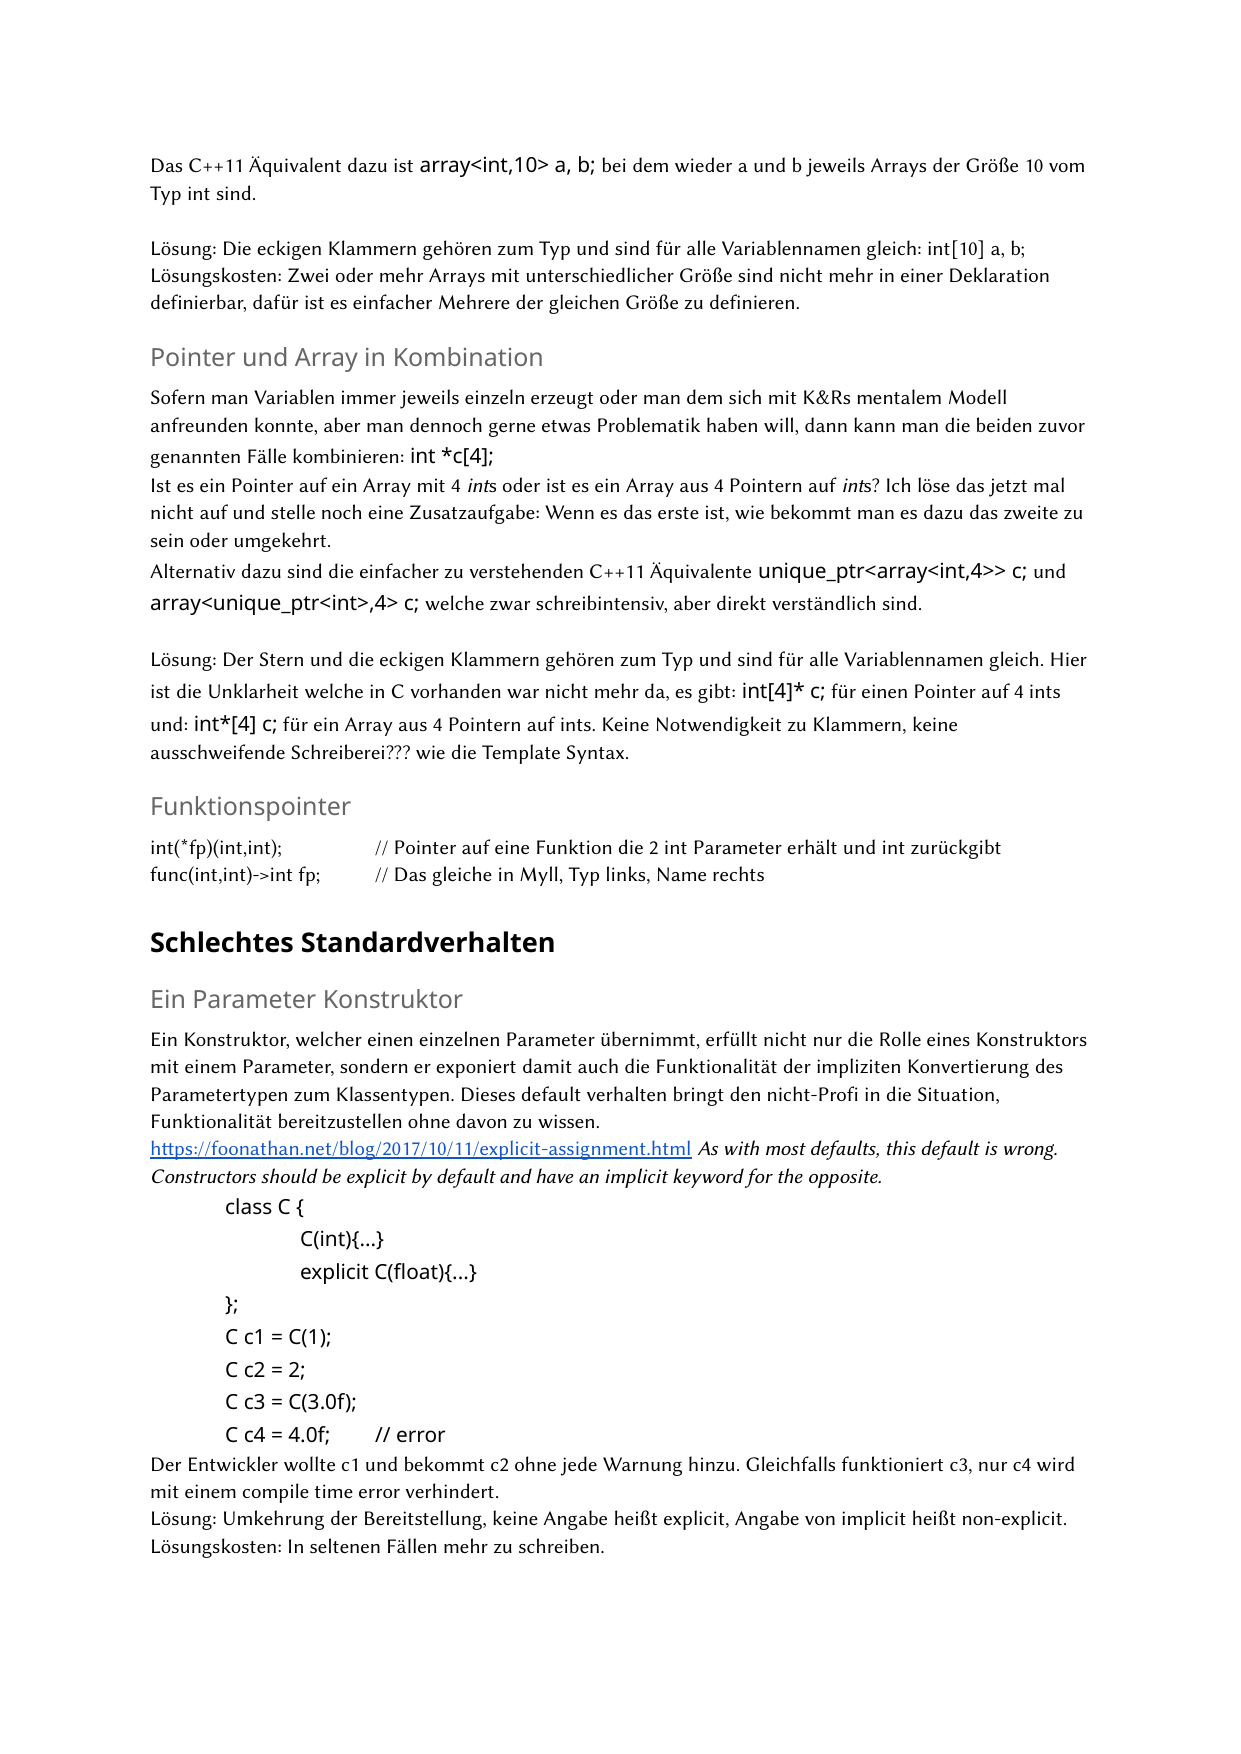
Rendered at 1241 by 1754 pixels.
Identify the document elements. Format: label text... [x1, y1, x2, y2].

text C c2 = 2; [225, 1355, 1090, 1383]
subtitle Pointer und Array in Kombination [150, 339, 1090, 373]
text Ein Konstruktor, welcher einen einzelnen Parameter übernimmt, erfüllt nicht nur die Rolle eines Konstruktors mit einem Parameter, sondern er exponiert damit auch die Funktionalität der impliziten Konvertierung des Parametertypen zum Klassentypen. Dieses default verhalten bringt den nicht-Profi in die Situation, Funktionalität bereitzustellen ohne davon zu wissen. [150, 1028, 1090, 1134]
text C c3 = C(3.0f); [225, 1387, 1090, 1416]
text Der Entwickler wollte c1 und bekommt c2 ohne jede Warnung hinzu. Gleichfalls funktioniert c3, nur c4 wird mit einem compile time error verhindert. [150, 1453, 1090, 1504]
subtitle Funktionspointer [150, 789, 1090, 823]
text class C { [225, 1192, 1090, 1220]
text Sofern man Variablen immer jeweils einzeln erzeugt oder man dem sich mit K&Rs mentalem Modell anfreunden konnte, aber man dennoch gerne etwas Problematik haben will, dann kann man die beiden zuvor genannten Fälle kombinieren: int *c[4]; [150, 386, 1090, 470]
text }; [225, 1289, 1090, 1318]
text Lösung: Die eckigen Klammern gehören zum Typ und sind für alle Variablennamen gleich: int[10] a, b; [150, 237, 1090, 260]
subtitle Schlechtes Standardverhalten [150, 923, 1090, 960]
text Lösungskosten: Zwei oder mehr Arrays mit unterschiedlicher Größe sind nicht mehr in einer Deklaration definierbar, dafür ist es einfacher Mehrere der gleichen Größe zu definieren. [150, 264, 1090, 315]
text Lösungskosten: In seltenen Fällen mehr zu schreiben. [150, 1534, 1090, 1558]
text Ist es ein Pointer auf ein Array mit 4 ints oder ist es ein Array aus 4 Pointern auf ints? Ich löse das jetzt mal nicht auf und stelle noch eine Zusatzaufgabe: Wenn es das erste ist, wie bekommt man es dazu das zweite zu sein oder umgekehrt. [150, 474, 1090, 552]
text explicit C(float){...} [225, 1257, 1090, 1285]
text Lösung: Der Stern und die eckigen Klammern gehören zum Typ und sind für alle Variablennamen gleich. Hier ist die Unklarheit welche in C vorhanden war nicht mehr da, es gibt: int[4]* c; für einen Pointer auf 4 ints und: int*[4] c; für ein Array aus 4 Pointern auf ints. Keine Notwendigkeit zu Klammern, keine ausschweifende Schreiberei??? wie die Template Syntax. [150, 648, 1090, 764]
text Lösung: Umkehrung der Bereitstellung, keine Angabe heißt explicit, Angabe von implicit heißt non-explicit. [150, 1507, 1090, 1531]
text Das C++11 Äquivalent dazu ist array<int,10> a, b; bei dem wieder a und b jeweils Arrays der Größe 10 vom Typ int sind. [150, 150, 1090, 206]
text func(int,int)->int fp; // Das gleiche in Myll, Typ links, Name rechts [150, 863, 1090, 887]
subtitle Ein Parameter Konstruktor [150, 981, 1090, 1015]
text C c1 = C(1); [225, 1322, 1090, 1351]
text Alternativ dazu sind die einfacher zu verstehenden C++11 Äquivalente unique_ptr<array<int,4>> c; und array<unique_ptr<int>,4> c; welche zwar schreibintensiv, aber direkt verständlich sind. [150, 556, 1090, 617]
text C c4 = 4.0f; // error [225, 1420, 1090, 1448]
text https://foonathan.net/blog/2017/10/11/explicit-assignment.html As with most defaults, this default is wrong. Constructors should be explicit by default and have an implicit keyword for the opposite. [150, 1137, 1090, 1188]
text C(int){...} [225, 1224, 1090, 1253]
text int(*fp)(int,int); // Pointer auf eine Funktion die 2 int Parameter erhält und int zurückgibt [150, 836, 1090, 859]
